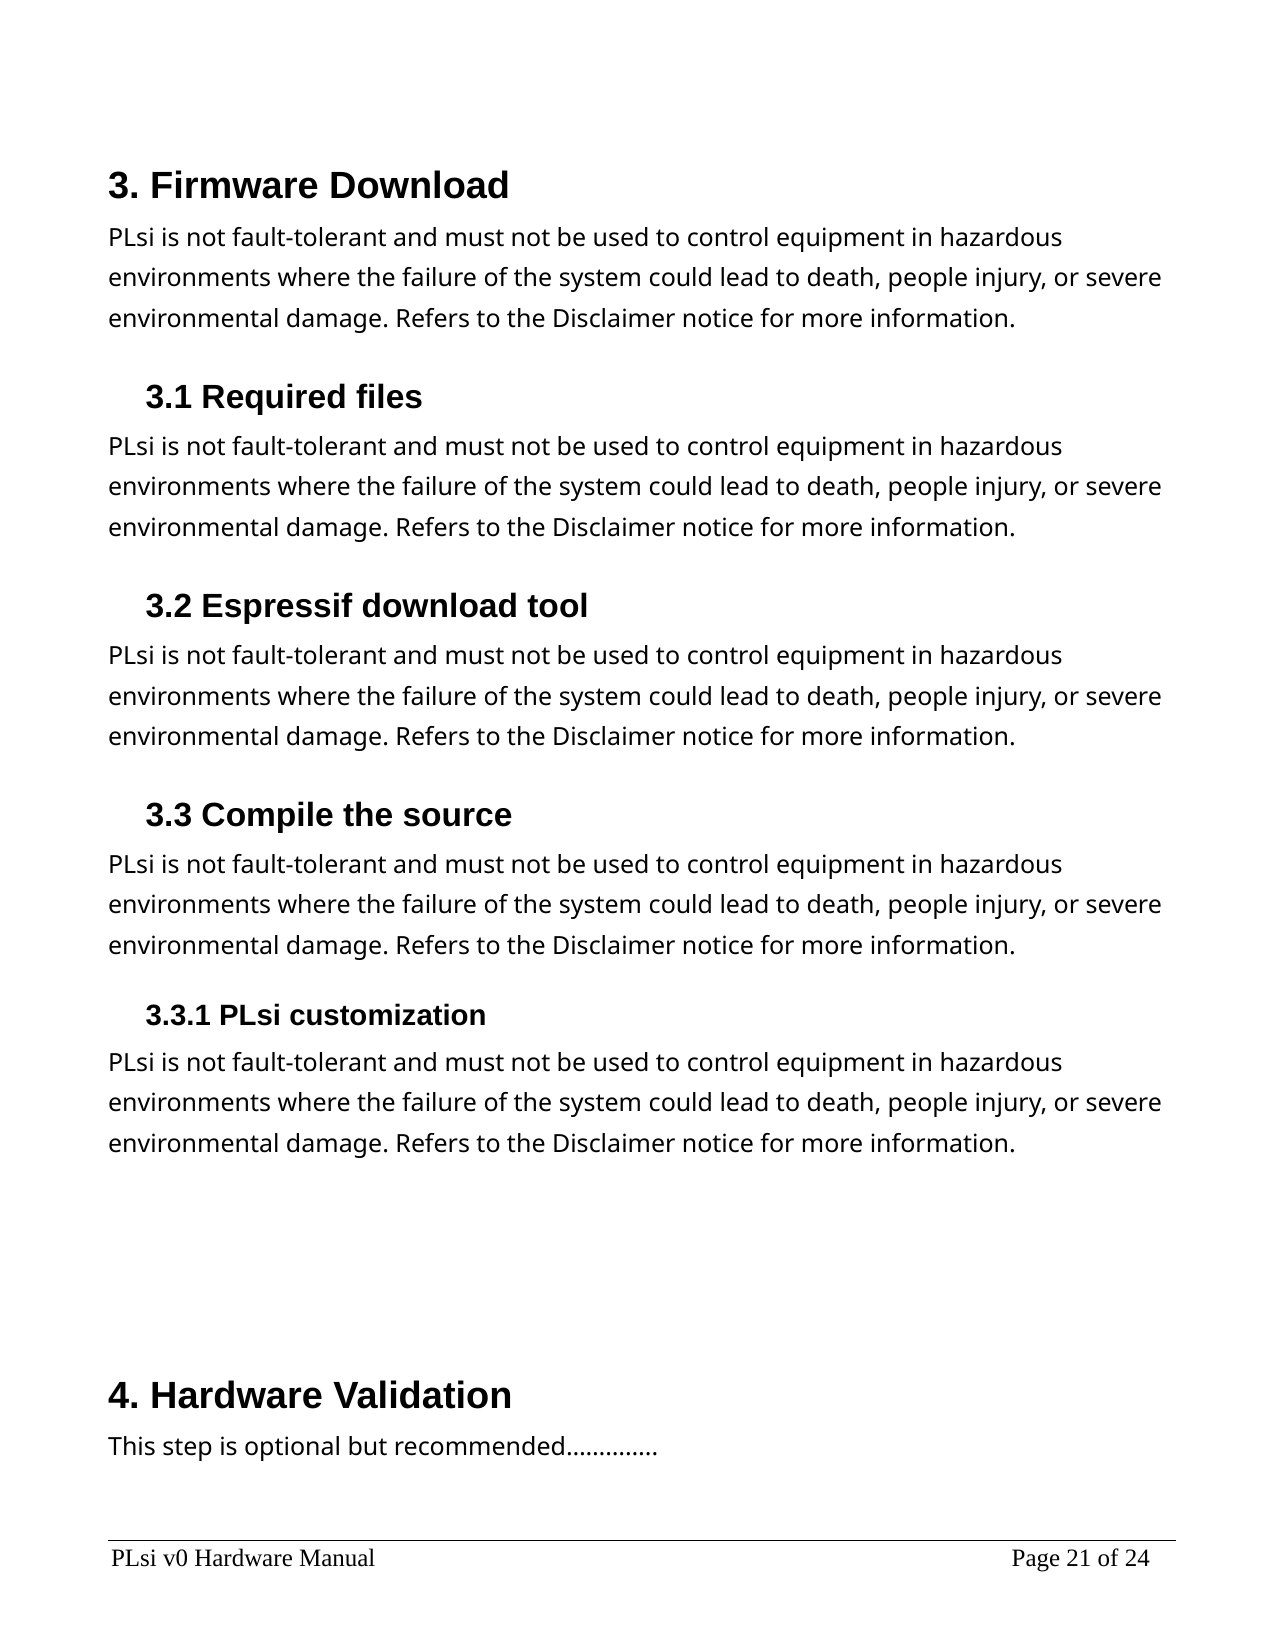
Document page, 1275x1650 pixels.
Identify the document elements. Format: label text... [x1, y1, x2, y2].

text PLsi is not fault-tolerant and must not be used to control equipment in hazardous environments where the failure of the system could lead to death, people injury, or severe environmental damage. Refers to the Disclaimer notice for more information. [108, 219, 1176, 335]
subtitle 3. Firmware Download [108, 163, 1176, 207]
subtitle 3.3 Compile the source [145, 795, 1176, 834]
subtitle 3.2 Espressif download tool [145, 586, 1176, 625]
text This step is optional but recommended………….. [108, 1429, 1176, 1463]
text PLsi is not fault-tolerant and must not be used to control equipment in hazardous environments where the failure of the system could lead to death, people injury, or severe environmental damage. Refers to the Disclaimer notice for more information. [108, 428, 1176, 544]
text PLsi is not fault-tolerant and must not be used to control equipment in hazardous environments where the failure of the system could lead to death, people injury, or severe environmental damage. Refers to the Disclaimer notice for more information. [108, 637, 1176, 753]
subtitle 4. Hardware Validation [108, 1373, 1176, 1416]
subtitle 3.3.1 PLsi customization [145, 998, 1176, 1032]
subtitle 3.1 Required files [145, 377, 1176, 416]
text PLsi is not fault-tolerant and must not be used to control equipment in hazardous environments where the failure of the system could lead to death, people injury, or severe environmental damage. Refers to the Disclaimer notice for more information. [108, 1044, 1176, 1160]
text PLsi is not fault-tolerant and must not be used to control equipment in hazardous environments where the failure of the system could lead to death, people injury, or severe environmental damage. Refers to the Disclaimer notice for more information. [108, 846, 1176, 962]
